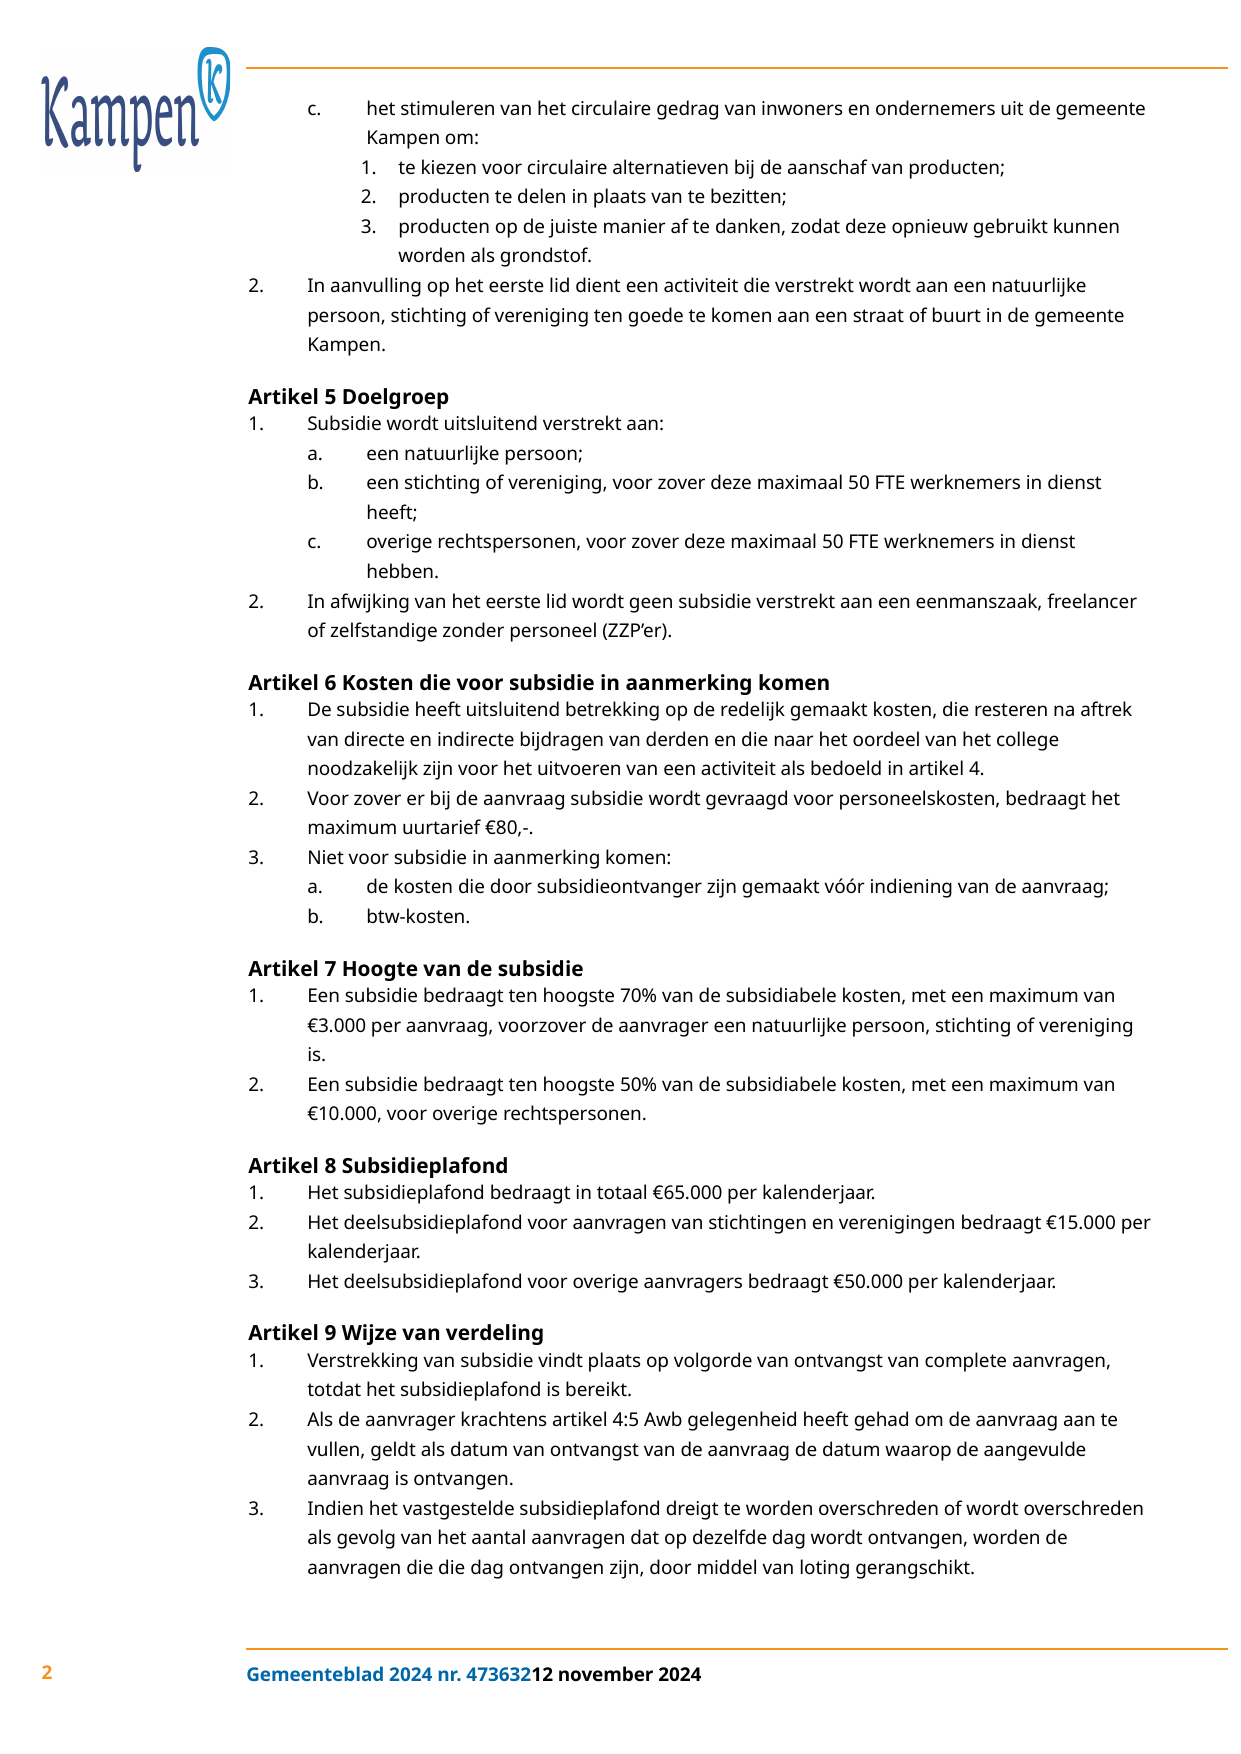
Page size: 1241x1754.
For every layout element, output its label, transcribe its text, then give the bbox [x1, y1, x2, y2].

list overige rechtspersonen, voor zover deze maximaal 50 FTE werknemers in dienst hebben. [307, 529, 1152, 584]
text Artikel 5 Doelgroep [248, 382, 1152, 410]
text Artikel 6 Kosten die voor subsidie in aanmerking komen [248, 668, 1152, 696]
list btw-kosten. [307, 903, 1152, 929]
text Artikel 9 Wijze van verdeling [248, 1318, 1152, 1347]
list De subsidie heeft uitsluitend betrekking op de redelijk gemaakt kosten, die resteren na aftrek van directe en indirecte bijdragen van derden en die naar het oordeel van het college noodzakelijk zijn voor het uitvoeren van een activiteit als bedoeld in artikel 4. [248, 696, 1152, 781]
list het stimuleren van het circulaire gedrag van inwoners en ondernemers uit de gemeente Kampen om: [307, 95, 1152, 150]
picture [41, 47, 231, 172]
list Als de aanvrager krachtens artikel 4:5 Awb gelegenheid heeft gehad om de aanvraag aan te vullen, geldt als datum van ontvangst van de aanvraag de datum waarop de aangevulde aanvraag is ontvangen. [248, 1406, 1152, 1491]
list Een subsidie bedraagt ten hoogste 50% van de subsidiabele kosten, met een maximum van €10.000, voor overige rechtspersonen. [248, 1071, 1152, 1126]
list Een subsidie bedraagt ten hoogste 70% van de subsidiabele kosten, met een maximum van €3.000 per aanvraag, voorzover de aanvrager een natuurlijke persoon, stichting of vereniging is. [248, 982, 1152, 1067]
list In afwijking van het eerste lid wordt geen subsidie verstrekt aan een eenmanszaak, freelancer of zelfstandige zonder personeel (ZZP’er). [248, 588, 1152, 643]
list Verstrekking van subsidie vindt plaats op volgorde van ontvangst van complete aanvragen, totdat het subsidieplafond is bereikt. [248, 1347, 1152, 1402]
list Het subsidieplafond bedraagt in totaal €65.000 per kalenderjaar. [248, 1179, 1152, 1205]
list Indien het vastgestelde subsidieplafond dreigt te worden overschreden of wordt overschreden als gevolg van het aantal aanvragen dat op dezelfde dag wordt ontvangen, worden de aanvragen die die dag ontvangen zijn, door middel van loting gerangschikt. [248, 1495, 1152, 1580]
list Niet voor subsidie in aanmerking komen: [248, 844, 1152, 870]
list producten te delen in plaats van te bezitten; [361, 183, 1152, 209]
list de kosten die door subsidieontvanger zijn gemaakt vóór indiening van de aanvraag; [307, 874, 1152, 899]
list In aanvulling op het eerste lid dient een activiteit die verstrekt wordt aan een natuurlijke persoon, stichting of vereniging ten goede te komen aan een straat of buurt in de gemeente Kampen. [248, 272, 1152, 357]
list Het deelsubsidieplafond voor aanvragen van stichtingen en verenigingen bedraagt €15.000 per kalenderjaar. [248, 1209, 1152, 1264]
list Voor zover er bij de aanvraag subsidie wordt gevraagd voor personeelskosten, bedraagt het maximum uurtarief €80,-. [248, 785, 1152, 840]
text Artikel 8 Subsidieplafond [248, 1151, 1152, 1179]
list een natuurlijke persoon; [307, 440, 1152, 466]
text Artikel 7 Hoogte van de subsidie [248, 954, 1152, 982]
list Subsidie wordt uitsluitend verstrekt aan: [248, 410, 1152, 436]
list Het deelsubsidieplafond voor overige aanvragers bedraagt €50.000 per kalenderjaar. [248, 1268, 1152, 1294]
list producten op de juiste manier af te danken, zodat deze opnieuw gebruikt kunnen worden als grondstof. [361, 213, 1152, 268]
list een stichting of vereniging, voor zover deze maximaal 50 FTE werknemers in dienst heeft; [307, 469, 1152, 525]
list te kiezen voor circulaire alternatieven bij de aanschaf van producten; [361, 154, 1152, 180]
